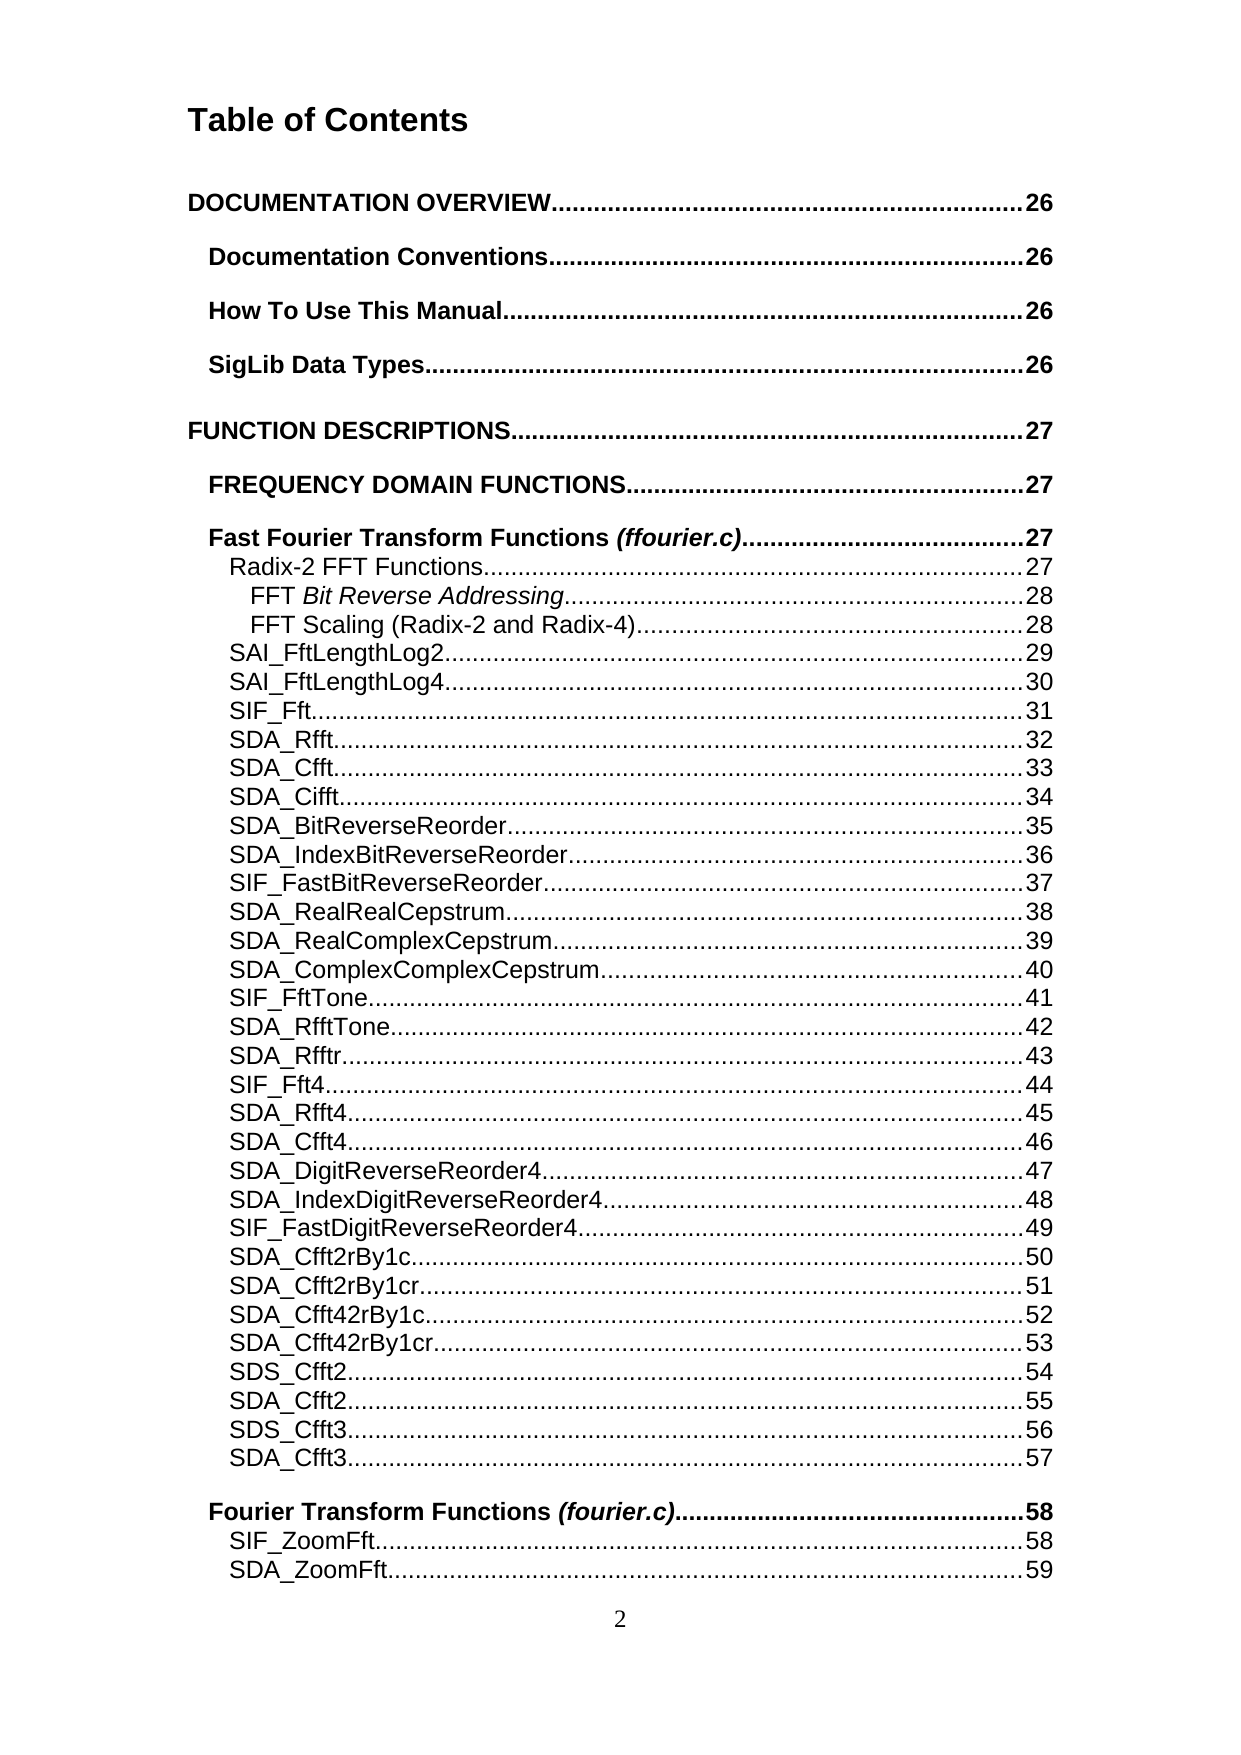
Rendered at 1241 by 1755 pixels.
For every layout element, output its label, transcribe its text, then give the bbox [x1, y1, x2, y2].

text SDA_RealComplexCepstrum 39 [229, 926, 1053, 955]
text SDA_ComplexComplexCepstrum 40 [229, 955, 1053, 983]
text SIF_FastBitReverseReorder 37 [229, 868, 1053, 897]
text SDA_Cfft2rBy1c 50 [229, 1242, 1053, 1271]
text FFT Bit Reverse Addressing 28 [250, 581, 1053, 610]
text SDA_DigitReverseReorder4 47 [229, 1156, 1053, 1185]
text SDA_Cfft2rBy1cr 51 [229, 1271, 1053, 1300]
text FREQUENCY DOMAIN FUNCTIONS 27 [208, 470, 1053, 498]
text SDA_ZoomFft 59 [229, 1555, 1053, 1583]
text SDA_IndexDigitReverseReorder4 48 [229, 1185, 1053, 1213]
text SDS_Cfft2 54 [229, 1357, 1053, 1386]
text Documentation Conventions 26 [208, 242, 1053, 271]
text SDA_Cfft4 46 [229, 1127, 1053, 1156]
text SigLib Data Types 26 [208, 350, 1053, 378]
text SAI_FftLengthLog4 30 [229, 667, 1053, 696]
text SDA_Cfft42rBy1c 52 [229, 1300, 1053, 1328]
subtitle Table of Contents [187, 100, 1053, 138]
text SIF_ZoomFft 58 [229, 1526, 1053, 1555]
text Radix-2 FFT Functions 27 [229, 552, 1053, 581]
text SIF_Fft 31 [229, 696, 1053, 725]
text SIF_FastDigitReverseReorder4 49 [229, 1213, 1053, 1242]
text SDA_Cfft3 57 [229, 1443, 1053, 1472]
text SIF_Fft4 44 [229, 1070, 1053, 1098]
text FFT Scaling (Radix-2 and Radix-4) 28 [250, 610, 1053, 638]
text SDA_Cfft2 55 [229, 1386, 1053, 1415]
text DOCUMENTATION OVERVIEW 26 [187, 188, 1053, 217]
text SDA_Cifft 34 [229, 782, 1053, 811]
text SDA_Cfft 33 [229, 753, 1053, 782]
text SDA_Rfftr 43 [229, 1041, 1053, 1070]
text SDA_RealRealCepstrum 38 [229, 897, 1053, 926]
text SDA_RfftTone 42 [229, 1012, 1053, 1041]
text SDS_Cfft3 56 [229, 1415, 1053, 1443]
text SDA_BitReverseReorder 35 [229, 811, 1053, 840]
text SIF_FftTone 41 [229, 983, 1053, 1012]
text SDA_Rfft4 45 [229, 1098, 1053, 1127]
text SDA_IndexBitReverseReorder 36 [229, 840, 1053, 868]
text Fourier Transform Functions (fourier.c) 58 [208, 1497, 1053, 1526]
text SAI_FftLengthLog2 29 [229, 638, 1053, 667]
text Fast Fourier Transform Functions (ffourier.c) 27 [208, 523, 1053, 552]
text SDA_Cfft42rBy1cr 53 [229, 1328, 1053, 1357]
text FUNCTION DESCRIPTIONS 27 [187, 416, 1053, 445]
text How To Use This Manual 26 [208, 296, 1053, 325]
text SDA_Rfft 32 [229, 725, 1053, 753]
